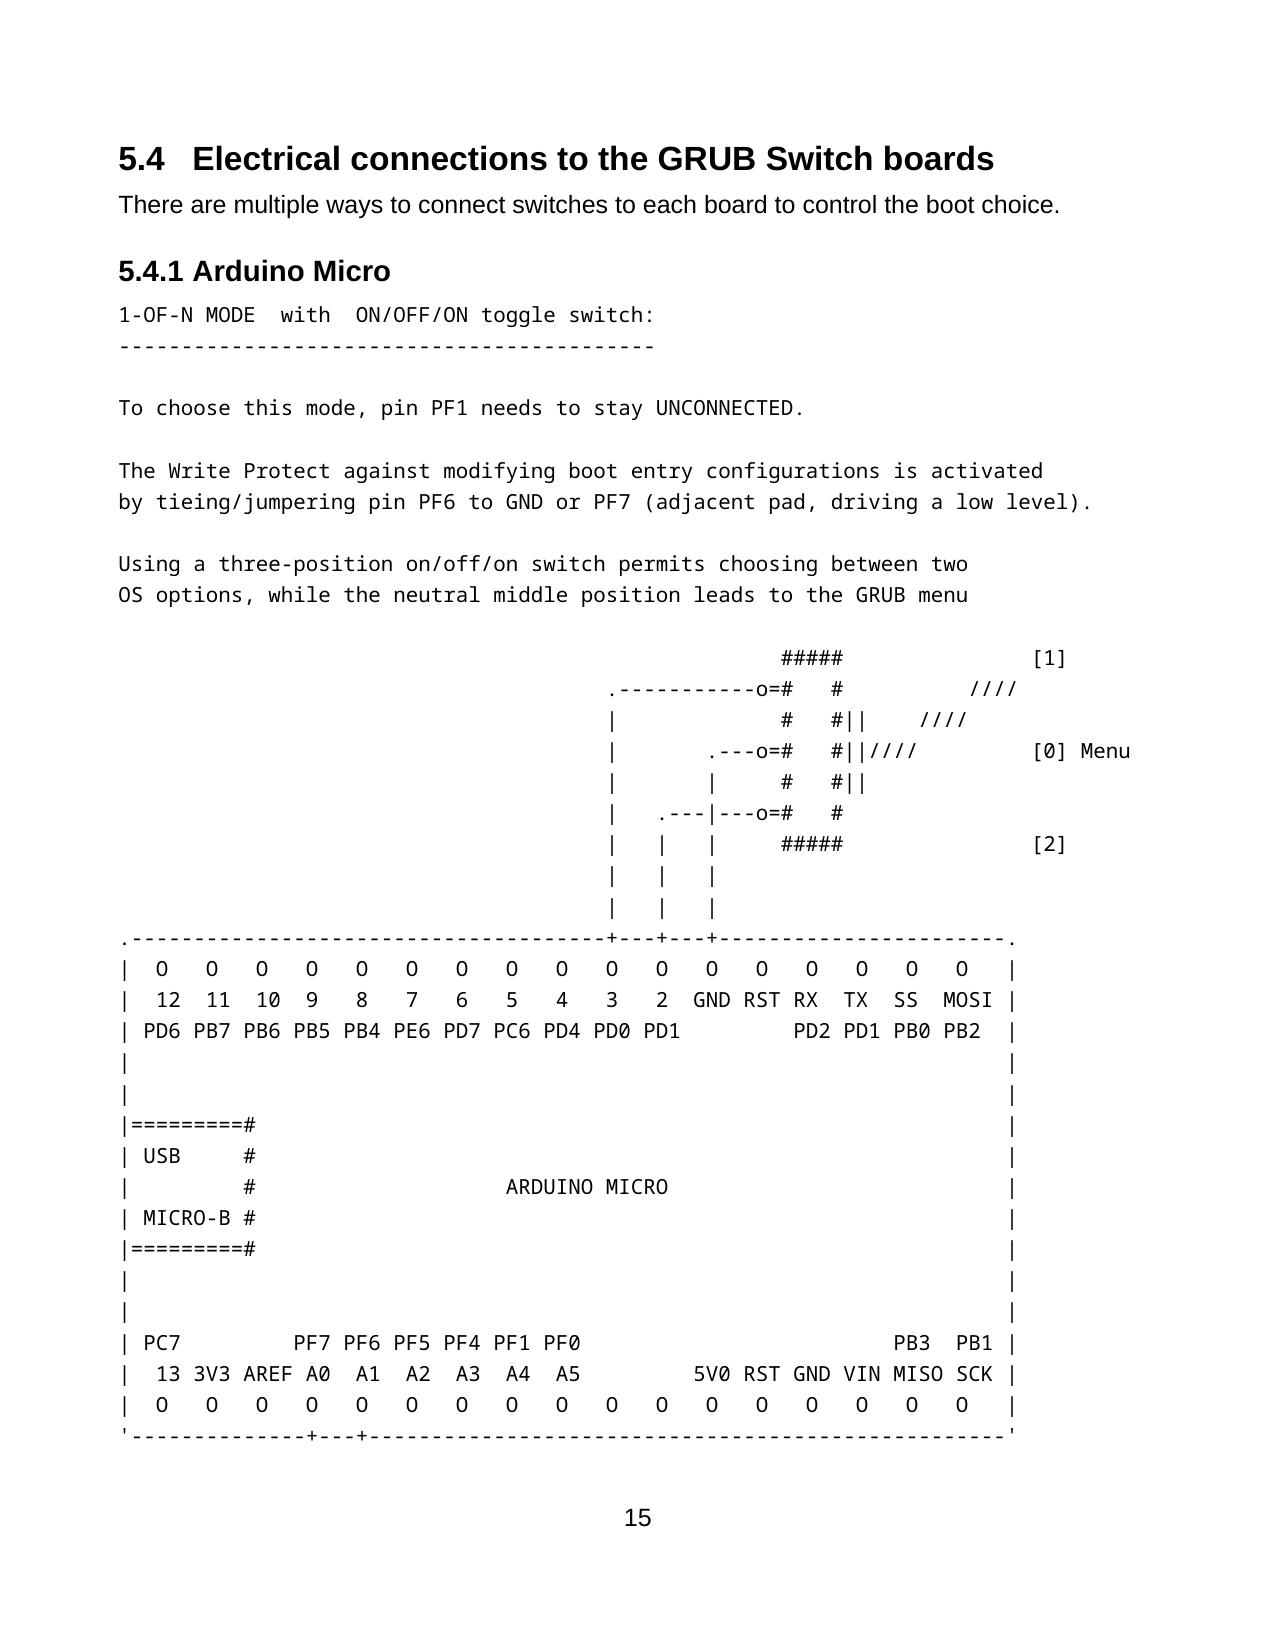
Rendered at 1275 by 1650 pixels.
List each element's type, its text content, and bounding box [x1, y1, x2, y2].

text | PC7 PF7 PF6 PF5 PF4 PF1 PF0 PB3 PB1 | [118, 1328, 1157, 1356]
text |=========# | [118, 1110, 1157, 1138]
text | USB # | [118, 1141, 1157, 1169]
text | | | [118, 892, 1157, 920]
text ------------------------------------------- [118, 331, 1157, 359]
text .-----------o=# # //// [118, 674, 1157, 702]
text | | [118, 1266, 1157, 1294]
subtitle Arduino Micro [118, 254, 1157, 287]
text ##### [1] [118, 643, 1157, 671]
text 1-OF-N MODE with ON/OFF/ON toggle switch: [118, 300, 1157, 328]
text | | | ##### [2] [118, 829, 1157, 858]
text | 12 11 10 9 8 7 6 5 4 3 2 GND RST RX TX SS MOSI | [118, 985, 1157, 1014]
subtitle Electrical connections to the GRUB Switch boards [118, 139, 1157, 178]
text | | | [118, 861, 1157, 889]
text To choose this mode, pin PF1 needs to stay UNCONNECTED. [118, 393, 1157, 422]
text OS options, while the neutral middle position leads to the GRUB menu [118, 580, 1157, 609]
text | | [118, 1297, 1157, 1325]
text | MICRO-B # | [118, 1203, 1157, 1232]
text | PD6 PB7 PB6 PB5 PB4 PE6 PD7 PC6 PD4 PD0 PD1 PD2 PD1 PB0 PB2 | [118, 1016, 1157, 1045]
text | | # #|| [118, 767, 1157, 796]
text |=========# | [118, 1234, 1157, 1263]
text | 13 3V3 AREF A0 A1 A2 A3 A4 A5 5V0 RST GND VIN MISO SCK | [118, 1359, 1157, 1387]
text | .---|---o=# # [118, 798, 1157, 827]
text | O O O O O O O O O O O O O O O O O | [118, 954, 1157, 982]
text There are multiple ways to connect switches to each board to control the boot choice. [118, 190, 1157, 219]
text by tieing/jumpering pin PF6 to GND or PF7 (adjacent pad, driving a low level). [118, 487, 1157, 515]
text | | [118, 1079, 1157, 1107]
text '--------------+---+---------------------------------------------------' [118, 1421, 1157, 1450]
text | # ARDUINO MICRO | [118, 1172, 1157, 1201]
text The Write Protect against modifying boot entry configurations is activated [118, 456, 1157, 484]
text | O O O O O O O O O O O O O O O O O | [118, 1390, 1157, 1418]
text | # #|| //// [118, 705, 1157, 733]
text | | [118, 1047, 1157, 1076]
text Using a three-position on/off/on switch permits choosing between two [118, 549, 1157, 578]
text | .---o=# #||//// [0] Menu [118, 736, 1157, 764]
text .--------------------------------------+---+---+-----------------------. [118, 923, 1157, 951]
